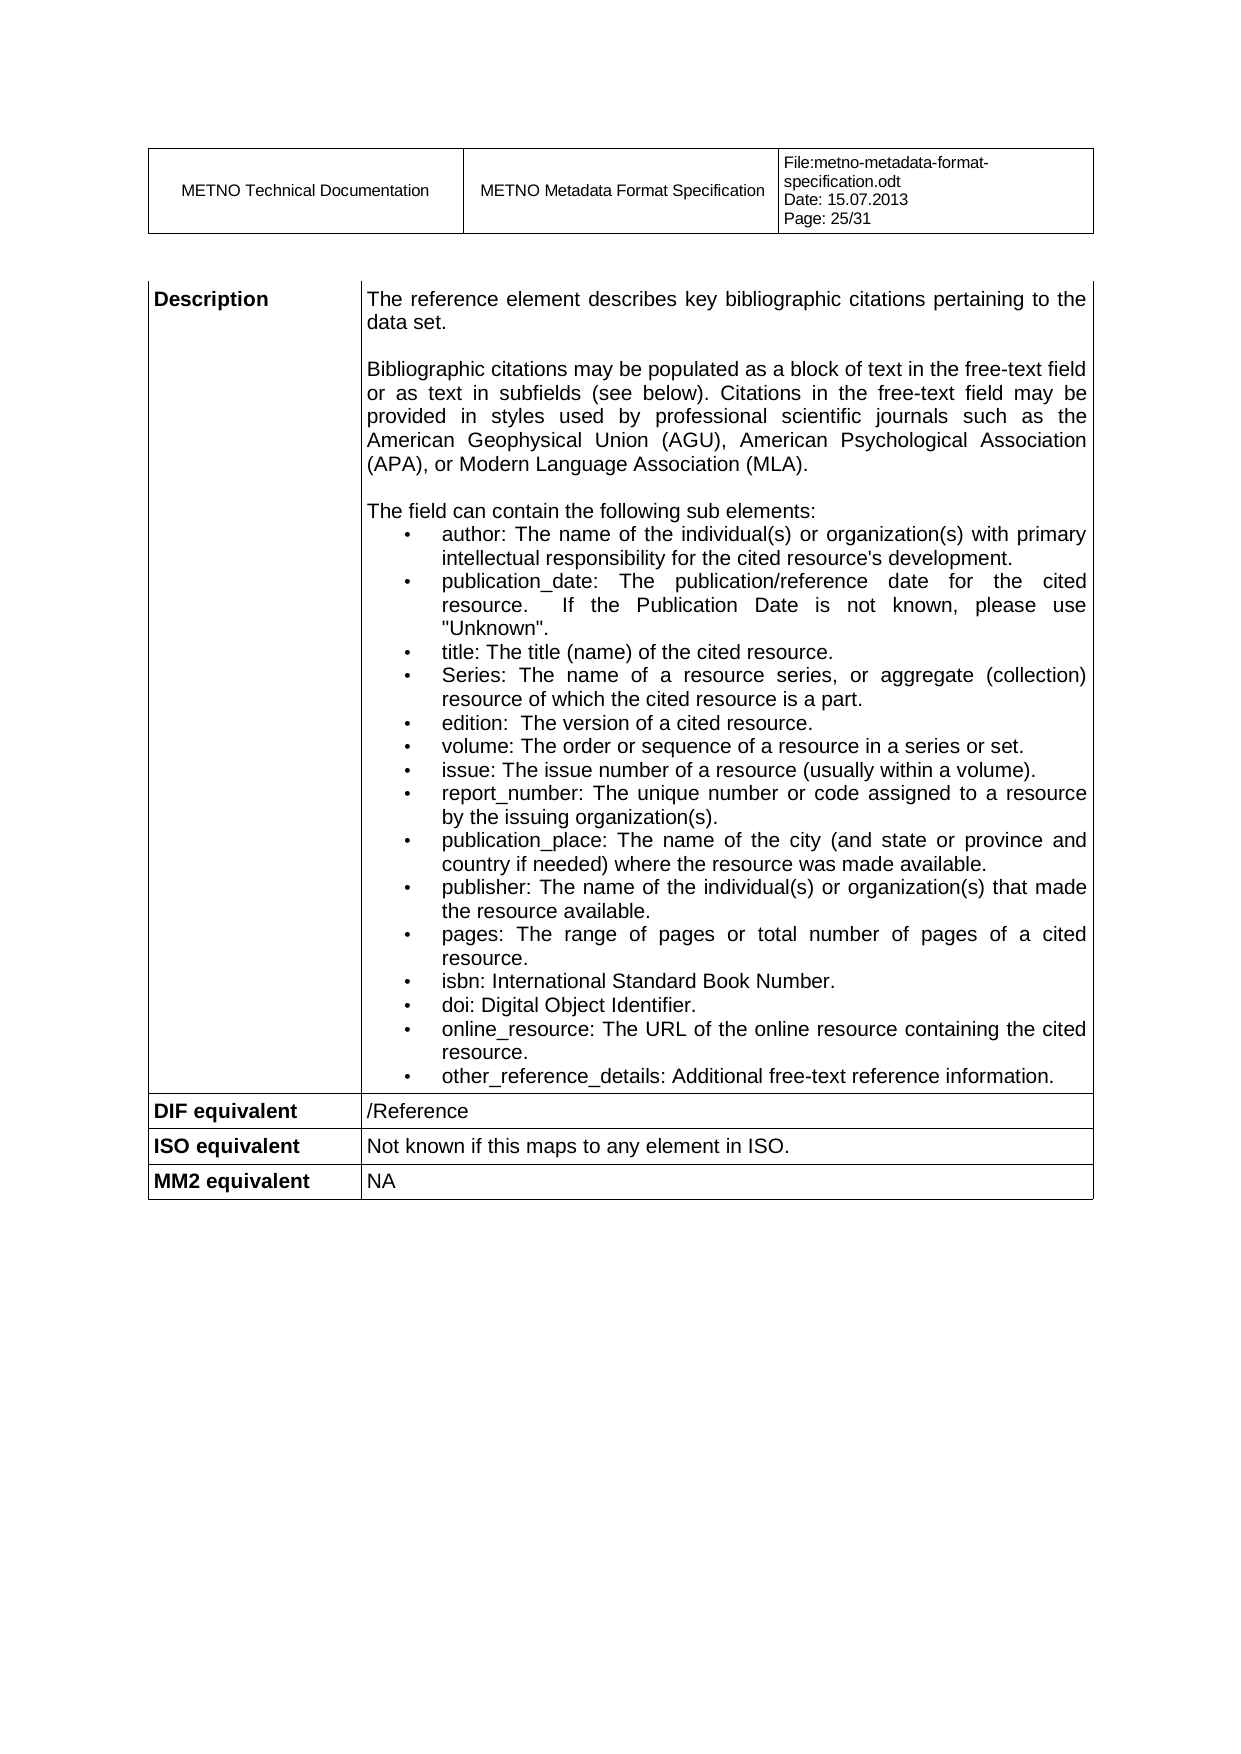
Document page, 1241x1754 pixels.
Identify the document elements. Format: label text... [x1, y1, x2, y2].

table_cell Description [149, 281, 361, 1093]
table_cell /Reference [362, 1094, 1093, 1128]
table_cell DIF equivalent [149, 1094, 361, 1128]
table_cell The reference element describes key bibliographic citations pertaining to the data set. Bibliographic citations may be populated as a block of text in the free-text field or as text in subfields (see below). Citations in the free-text field may be provided in styles used by professional scientific journals such as the American Geophysical Union (AGU), American Psychological Association (APA), or Modern Language Association (MLA). The field can contain the following sub elements: author: The name of the individual(s) or organization(s) with primary intellectual responsibility for the cited resource's development. publication_date: The publication/reference date for the cited resource. If the Publication Date is not known, please use "Unknown". title: The title (name) of the cited resource. Series: The name of a resource series, or aggregate (collection) resource of which the cited resource is a part. edition: The version of a cited resource. volume: The order or sequence of a resource in a series or set. issue: The issue number of a resource (usually within a volume). report_number: The unique number or code assigned to a resource by the issuing organization(s). publication_place: The name of the city (and state or province and country if needed) where the resource was made available. publisher: The name of the individual(s) or organization(s) that made the resource available. pages: The range of pages or total number of pages of a cited resource. isbn: International Standard Book Number. doi: Digital Object Identifier. online_resource: The URL of the online resource containing the cited resource. other_reference_details: Additional free-text reference information. [362, 281, 1093, 1093]
table_cell Not known if this maps to any element in ISO. [362, 1129, 1093, 1164]
table_cell NA [362, 1165, 1093, 1199]
table_cell ISO equivalent [149, 1129, 361, 1164]
table_cell MM2 equivalent [149, 1165, 361, 1199]
